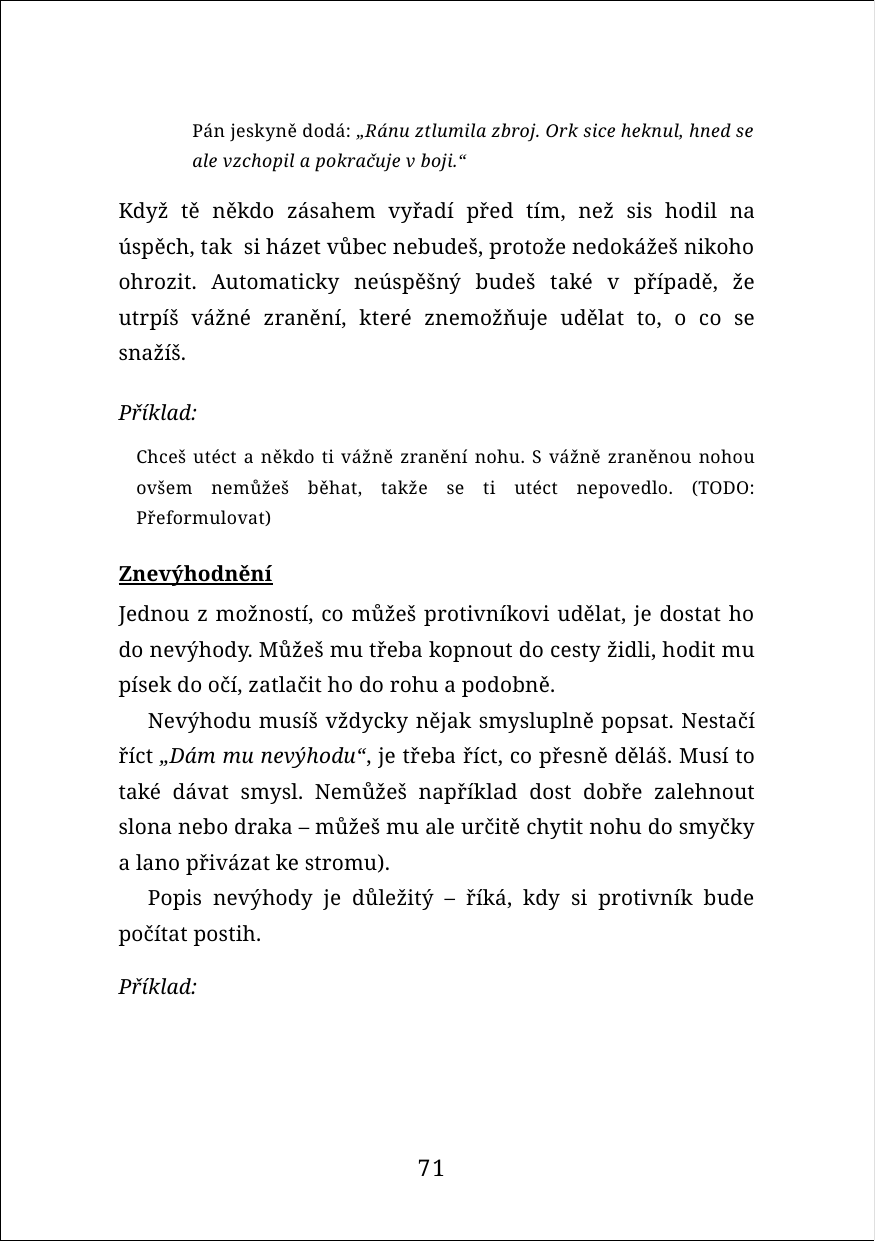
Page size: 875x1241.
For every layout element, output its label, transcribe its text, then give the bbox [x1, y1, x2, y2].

text Příklad: [118, 398, 756, 426]
text Chceš utéct a někdo ti vážně zranění nohu. S vážně zraněnou nohou ovšem nemůžeš běhat, takže se ti utéct nepovedlo. (TODO: Přeformulovat) [136, 445, 756, 529]
text Jednou z možností, co můžeš protivníkovi udělat, je dostat ho do nevýhody. Můžeš mu třeba kopnout do cesty židli, hodit mu písek do očí, zatlačit ho do rohu a podobně. Nevýhodu musíš vždycky nějak smysluplně popsat. Nestačí říct „Dám mu nevýhodu“, je třeba říct, co přesně děláš. Musí to také dávat smysl. Nemůžeš například dost dobře zalehnout slona nebo draka – můžeš mu ale určitě chytit nohu do smyčky a lano přivázat ke stromu). Popis nevýhody je důležitý – říká, kdy si protivník bude počítat postih. [118, 599, 756, 947]
text Příklad: [118, 972, 756, 1001]
subtitle Znevýhodnění [118, 559, 756, 588]
text Když tě někdo zásahem vyřadí před tím, než sis hodil na úspěch, tak si házet vůbec nebudeš, protože nedokážeš nikoho ohrozit. Automaticky neúspěšný budeš také v případě, že utrpíš vážné zranění, které znemožňuje udělat to, o co se snažíš. [118, 196, 756, 367]
text Pán jeskyně dodá: „Ránu ztlumila zbroj. Ork sice heknul, hned se ale vzchopil a pokračuje v boji.“ [192, 118, 756, 173]
